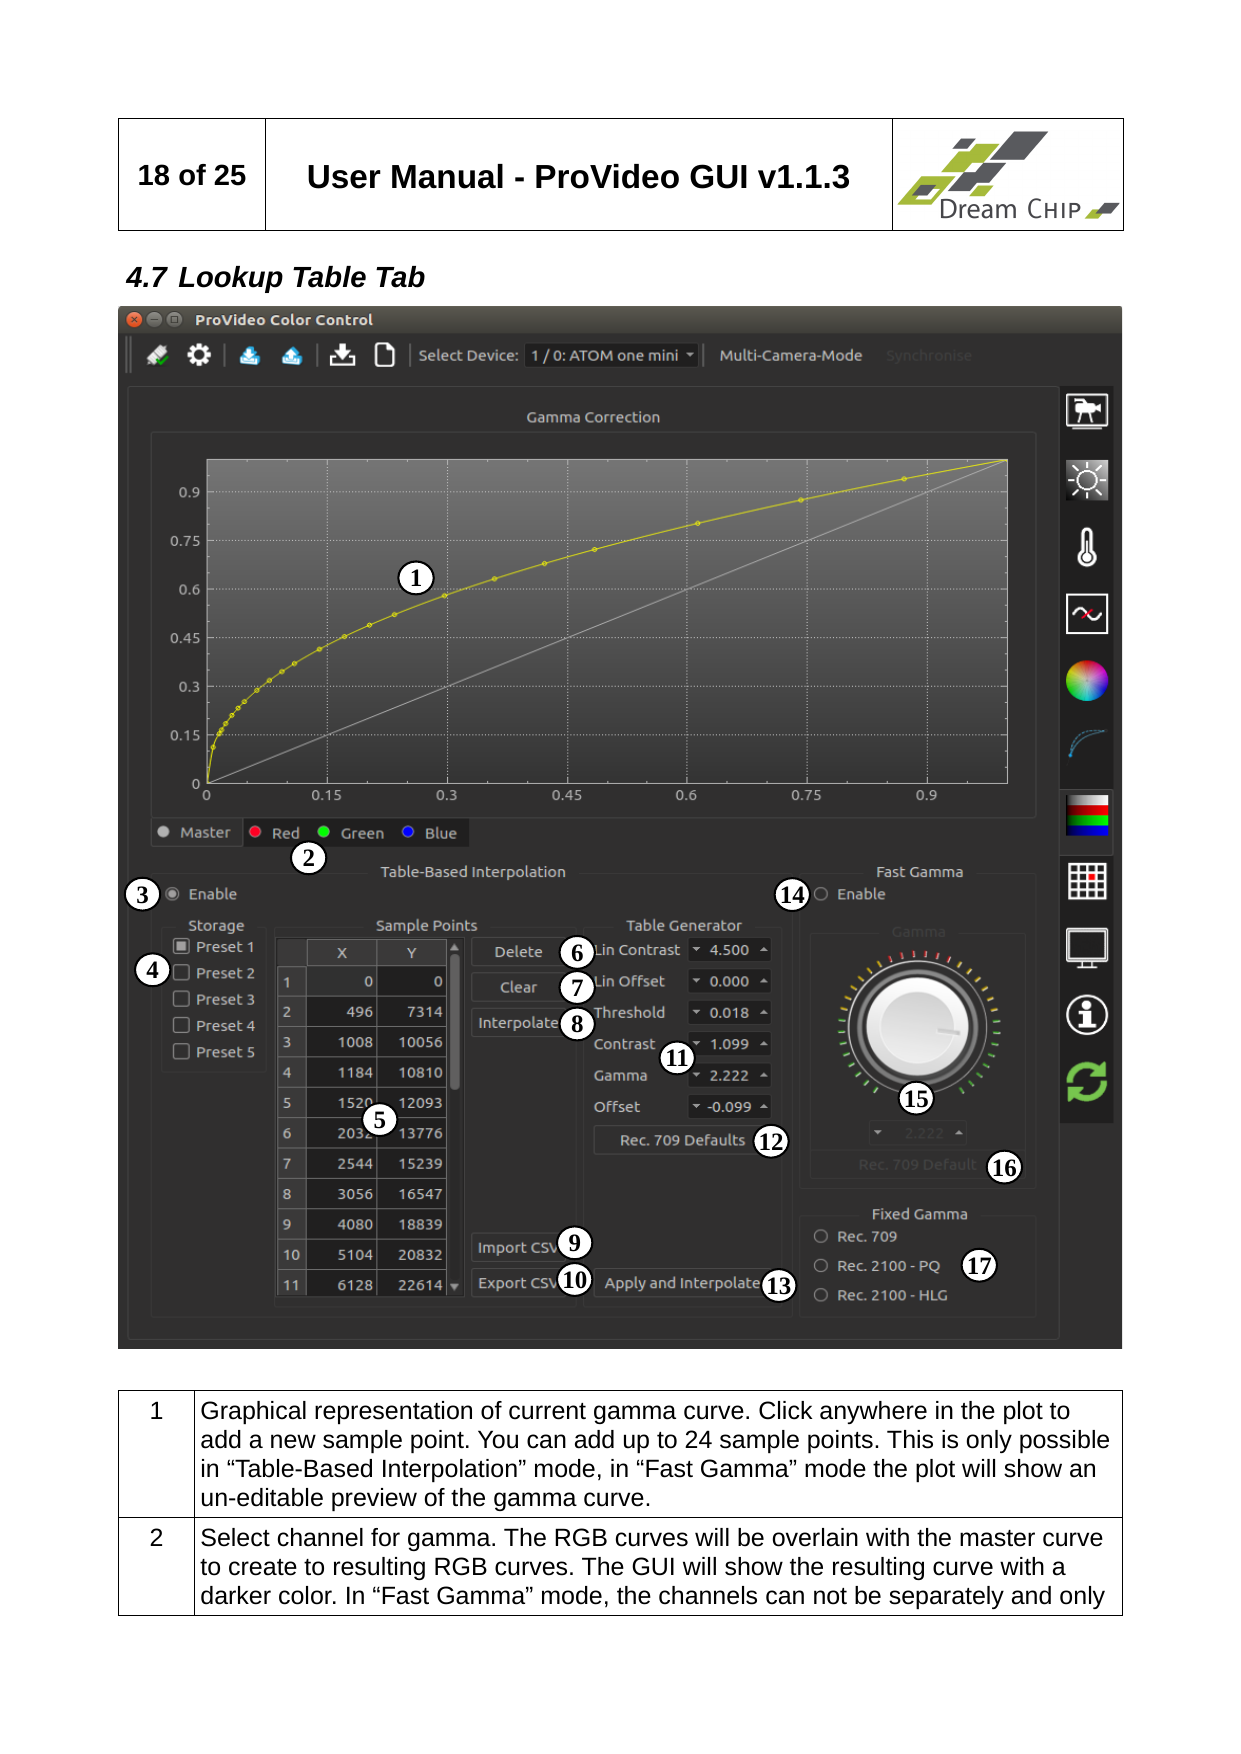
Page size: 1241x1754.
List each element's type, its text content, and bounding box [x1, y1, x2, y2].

table_header 1 [119, 1391, 194, 1517]
table_header Graphical representation of current gamma curve. Click anywhere in the plot to add a new sample point. You can add up to 24 sample points. This is only possible in “Table-Based Interpolation” mode, in “Fast Gamma” mode the plot will show an un-editable preview of the gamma curve. [195, 1391, 1122, 1517]
picture [897, 130, 1120, 220]
subtitle Lookup Table Tab [118, 260, 1122, 293]
table_cell Select channel for gamma. The RGB curves will be overlain with the master curve to create to resulting RGB curves. The GUI will show the resulting curve with a darker color. In “Fast Gamma” mode, the channels can not be separately and only [195, 1518, 1122, 1615]
picture [118, 306, 1123, 1349]
table_cell 2 [119, 1518, 194, 1615]
